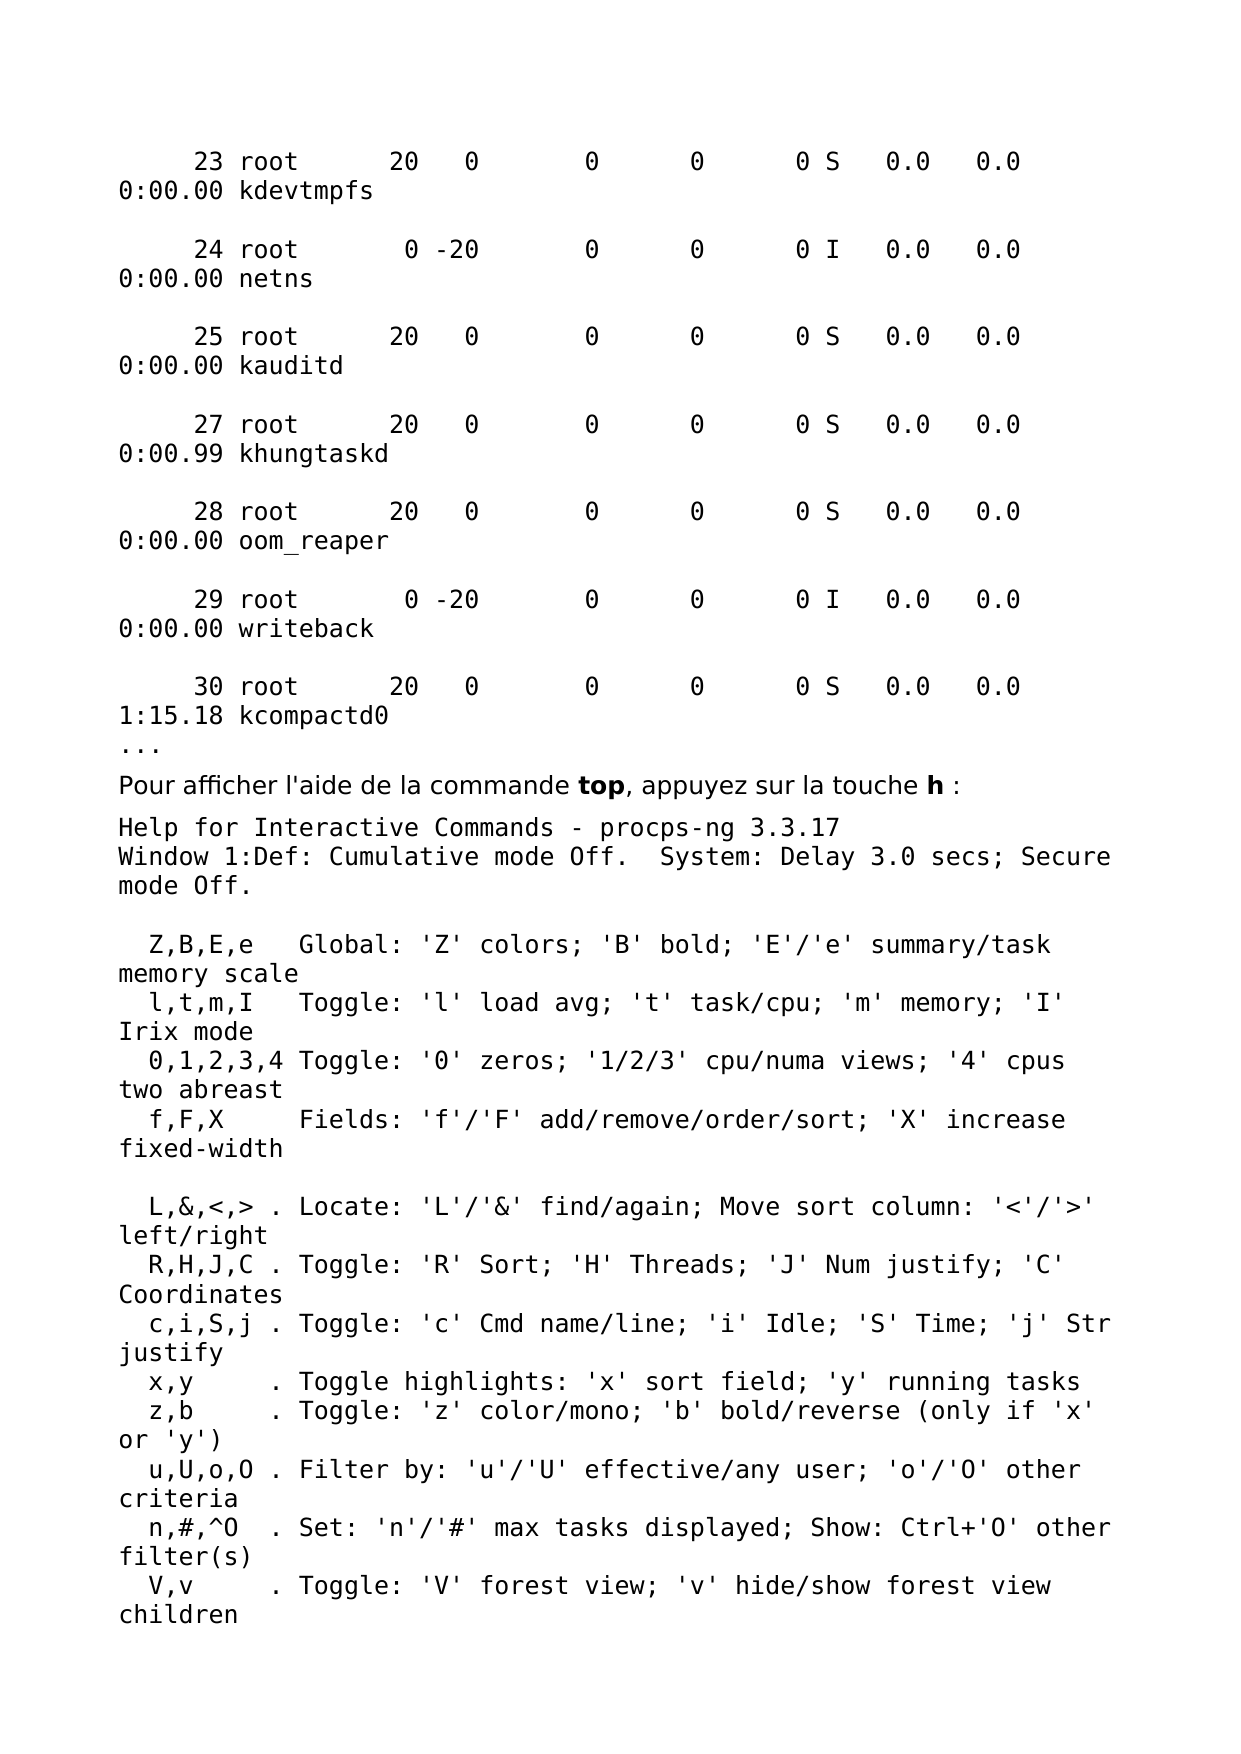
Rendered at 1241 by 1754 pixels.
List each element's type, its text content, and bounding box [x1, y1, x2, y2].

text 23 root 20 0 0 0 0 S 0.0 0.0 0:00.00 kdevtmpfs 24 root 0 -20 0 0 0 I 0.0 0.0 0:00.00 netns 25 root 20 0 0 0 0 S 0.0 0.0 0:00.00 kauditd 27 root 20 0 0 0 0 S 0.0 0.0 0:00.99 khungtaskd 28 root 20 0 0 0 0 S 0.0 0.0 0:00.00 oom_reaper 29 root 0 -20 0 0 0 I 0.0 0.0 0:00.00 writeback 30 root 20 0 0 0 0 S 0.0 0.0 1:15.18 kcompactd0 ... [118, 118, 1122, 760]
text Pour afficher l'aide de la commande top, appuyez sur la touche h : [118, 772, 1122, 801]
text Help for Interactive Commands - procps-ng 3.3.17 Window 1:Def: Cumulative mode Off. System: Delay 3.0 secs; Secure mode Off. Z,B,E,e Global: 'Z' colors; 'B' bold; 'E'/'e' summary/task memory scale l,t,m,I Toggle: 'l' load avg; 't' task/cpu; 'm' memory; 'I' Irix mode 0,1,2,3,4 Toggle: '0' zeros; '1/2/3' cpu/numa views; '4' cpus two abreast f,F,X Fields: 'f'/'F' add/remove/order/sort; 'X' increase fixed-width L,&,<,> . Locate: 'L'/'&' find/again; Move sort column: '<'/'>' left/right R,H,J,C . Toggle: 'R' Sort; 'H' Threads; 'J' Num justify; 'C' Coordinates c,i,S,j . Toggle: 'c' Cmd name/line; 'i' Idle; 'S' Time; 'j' Str justify x,y . Toggle highlights: 'x' sort field; 'y' running tasks z,b . Toggle: 'z' color/mono; 'b' bold/reverse (only if 'x' or 'y') u,U,o,O . Filter by: 'u'/'U' effective/any user; 'o'/'O' other criteria n,#,^O . Set: 'n'/'#' max tasks displayed; Show: Ctrl+'O' other filter(s) V,v . Toggle: 'V' forest view; 'v' hide/show forest view children [118, 813, 1122, 1630]
